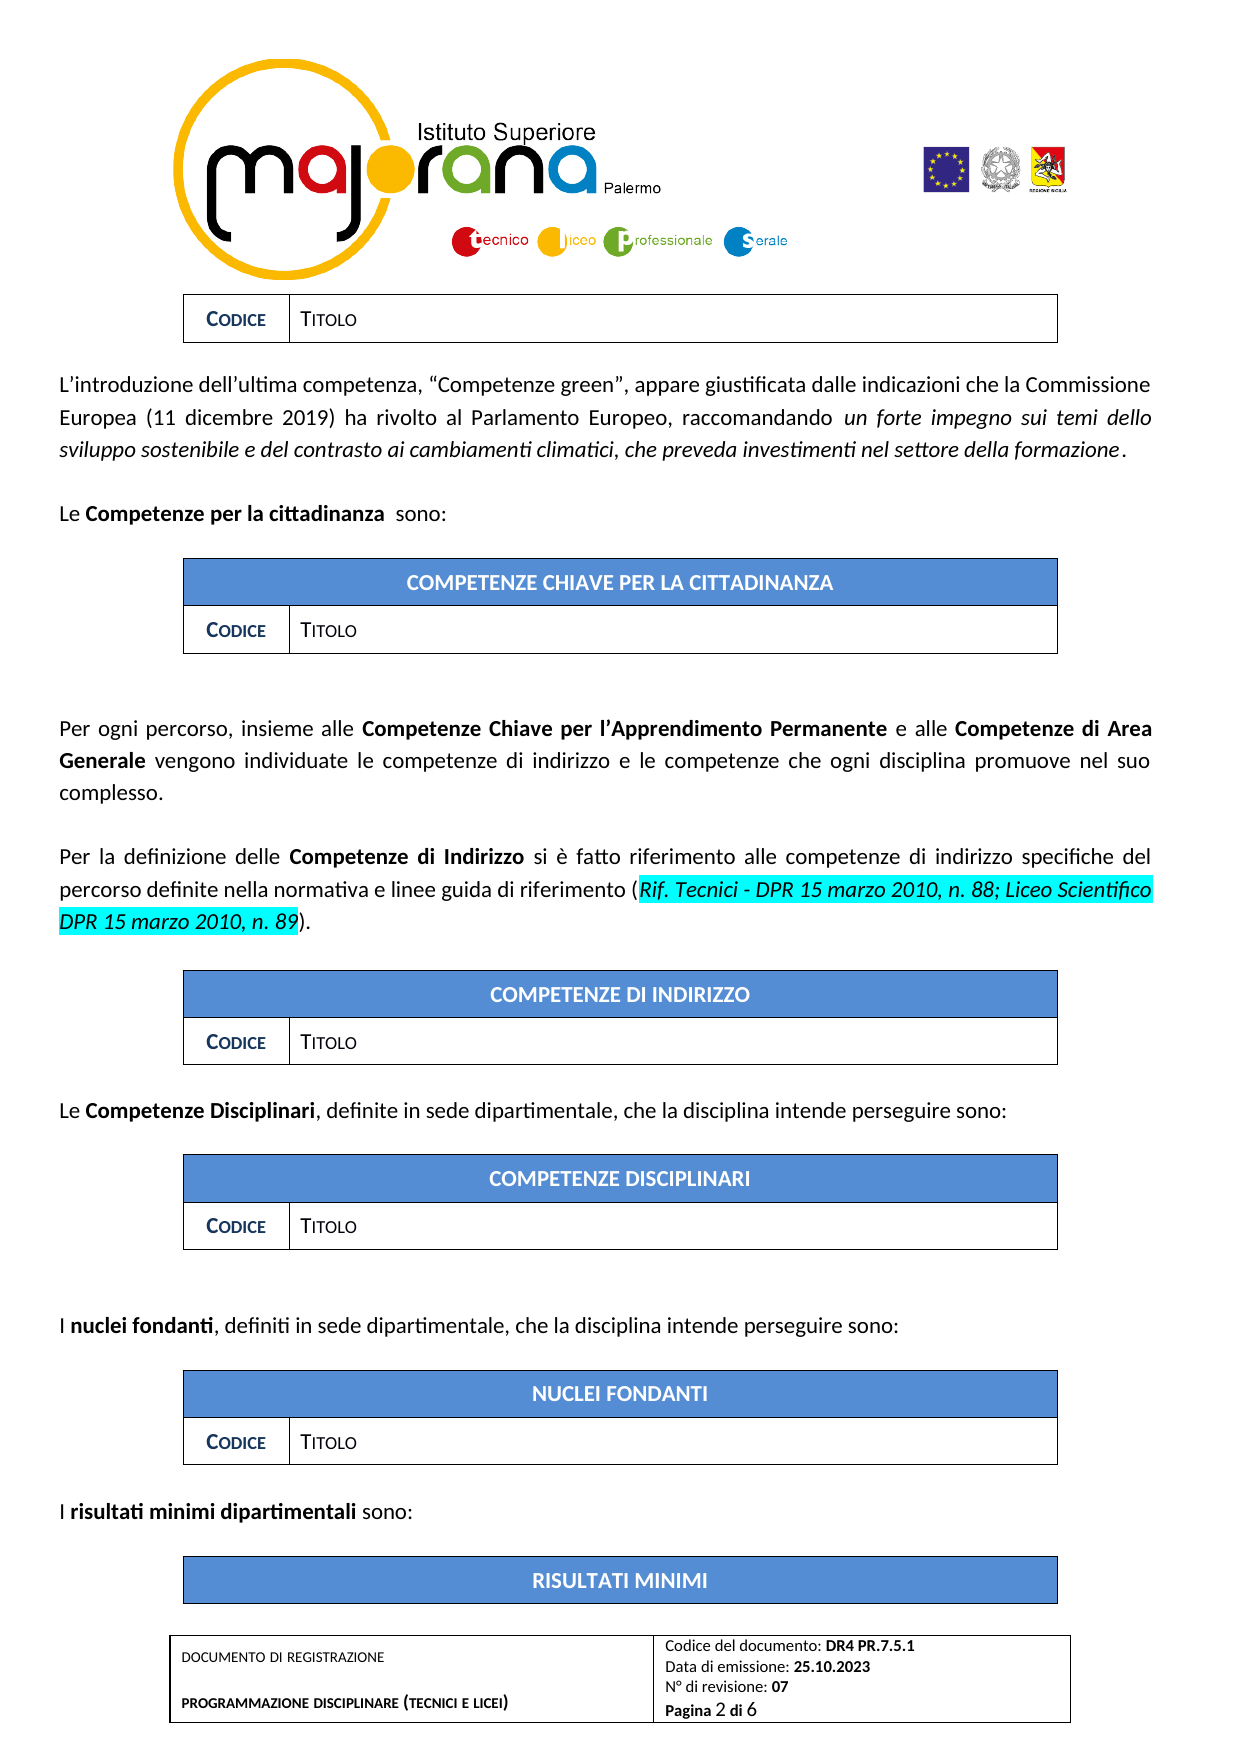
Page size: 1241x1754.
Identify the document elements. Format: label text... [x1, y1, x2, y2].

table_cell Codice [184, 606, 289, 652]
table_cell Codice [184, 1018, 289, 1064]
text Le Competenze Disciplinari, definite in sede dipartimentale, che la disciplina intende perseguire sono: [59, 1096, 1153, 1124]
table_header RISULTATI MINIMI [184, 1557, 1057, 1603]
table_cell Titolo [290, 1203, 1057, 1249]
table_cell Codice [184, 295, 289, 342]
picture [173, 59, 1067, 280]
table_cell Titolo [290, 606, 1057, 652]
table_cell Titolo [290, 1418, 1057, 1464]
table_header NUCLEI FONDANTI [184, 1371, 1057, 1417]
table_cell Codice [184, 1203, 289, 1249]
text Per ogni percorso, insieme alle Competenze Chiave per l’Apprendimento Permanente e alle Competenze di Area Generale vengono individuate le competenze di indirizzo e le competenze che ogni disciplina promuove nel suo complesso. [59, 714, 1153, 806]
table_cell Titolo [290, 1018, 1057, 1064]
table_cell Codice [184, 1418, 289, 1464]
table_header COMPETENZE DI INDIRIZZO [184, 971, 1057, 1017]
text I risultati minimi dipartimentali sono: [59, 1497, 1153, 1525]
table_header COMPETENZE CHIAVE PER LA CITTADINANZA [184, 559, 1057, 605]
text Le Competenze per la cittadinanza sono: [59, 499, 1153, 527]
text L’introduzione dell’ultima competenza, “Competenze green”, appare giustificata dalle indicazioni che la Commissione Europea (11 dicembre 2019) ha rivolto al Parlamento Europeo, raccomandando un forte impegno sui temi dello sviluppo sostenibile e del contrasto ai cambiamenti climatici, che preveda investimenti nel settore della formazione. [59, 371, 1153, 463]
text Per la definizione delle Competenze di Indirizzo si è fatto riferimento alle competenze di indirizzo specifiche del percorso definite nella normativa e linee guida di riferimento (Rif. Tecnici - DPR 15 marzo 2010, n. 88; Liceo Scientifico DPR 15 marzo 2010, n. 89). [59, 842, 1153, 935]
text I nuclei fondanti, definiti in sede dipartimentale, che la disciplina intende perseguire sono: [59, 1311, 1153, 1339]
table_cell Titolo [290, 295, 1057, 342]
table_header COMPETENZE DISCIPLINARI [184, 1155, 1057, 1202]
